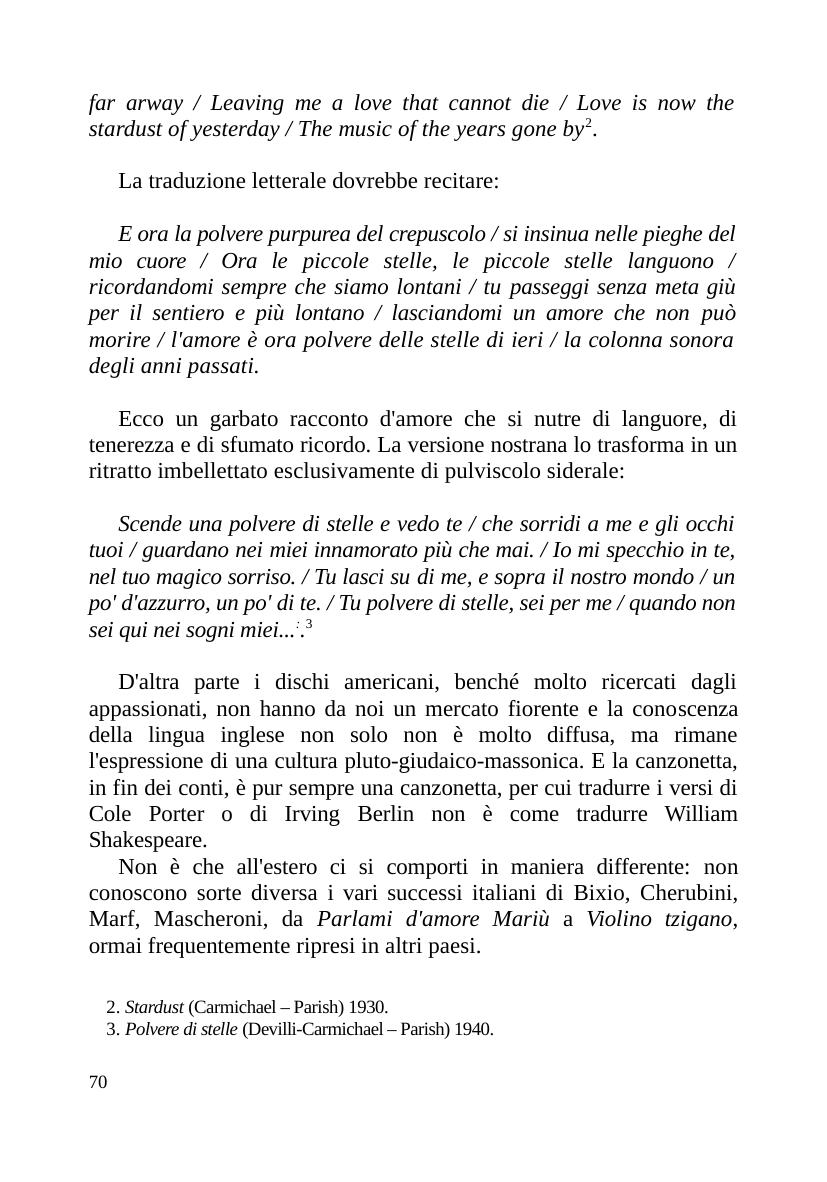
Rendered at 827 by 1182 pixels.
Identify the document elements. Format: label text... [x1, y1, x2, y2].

text E ora la polvere purpurea del crepuscolo / si insinua nelle pieghe del mio cuore / Ora le piccole stelle, le piccole stelle languono / ricordandomi sempre che siamo lontani / tu passeggi senza meta giù per il sentiero e più lontano / lasciandomi un amore che non può morire / l'amore è ora polvere delle stelle di ieri / la colonna sonora degli anni passati. [88, 220, 738, 378]
text La traduzione letterale dovrebbe recitare: [88, 168, 738, 194]
text Polvere di stelle (Devilli-Carmichael – Parish) 1940. [88, 1017, 738, 1039]
text Ecco un garbato racconto d'amore che si nutre di languore, di tenerezza e di sfumato ricordo. La versione nostrana lo trasforma in un ritratto imbellettato esclusivamente di pulviscolo siderale: [88, 405, 738, 484]
text Scende una polvere di stelle e vedo te / che sorridi a me e gli occhi tuoi / guardano nei miei innamorato più che mai. / Io mi specchio in te, nel tuo magico sorriso. / Tu lasci su di me, e sopra il nostro mondo / un po' d'azzurro, un po' di te. / Tu polvere di stelle, sei per me / quando non sei qui nei sogni miei...:. [88, 510, 738, 642]
text Non è che all'estero ci si comporti in maniera differente: non conoscono sorte diversa i vari successi italiani di Bixio, Cherubini, Marf, Mascheroni, da Parlami d'amore Mariù a Violino tzigano, ormai frequentemente ripresi in altri paesi. [88, 853, 738, 958]
text Stardust (Carmichael – Parish) 1930. [88, 996, 738, 1017]
text far arway / Leaving me a love that cannot die / Love is now the stardust of yesterday / The music of the years gone by. [88, 88, 738, 141]
text D'altra parte i dischi americani, benché molto ricercati dagli appassionati, non hanno da noi un mercato fiorente e la conoscenza della lingua inglese non solo non è molto diffusa, ma rimane l'espressione di una cultura pluto-giudaico-massonica. E la canzonetta, in fin dei conti, è pur sempre una canzonetta, per cui tradurre i versi di Cole Porter o di Irving Berlin non è come tradurre William Shakespeare. [88, 668, 738, 853]
